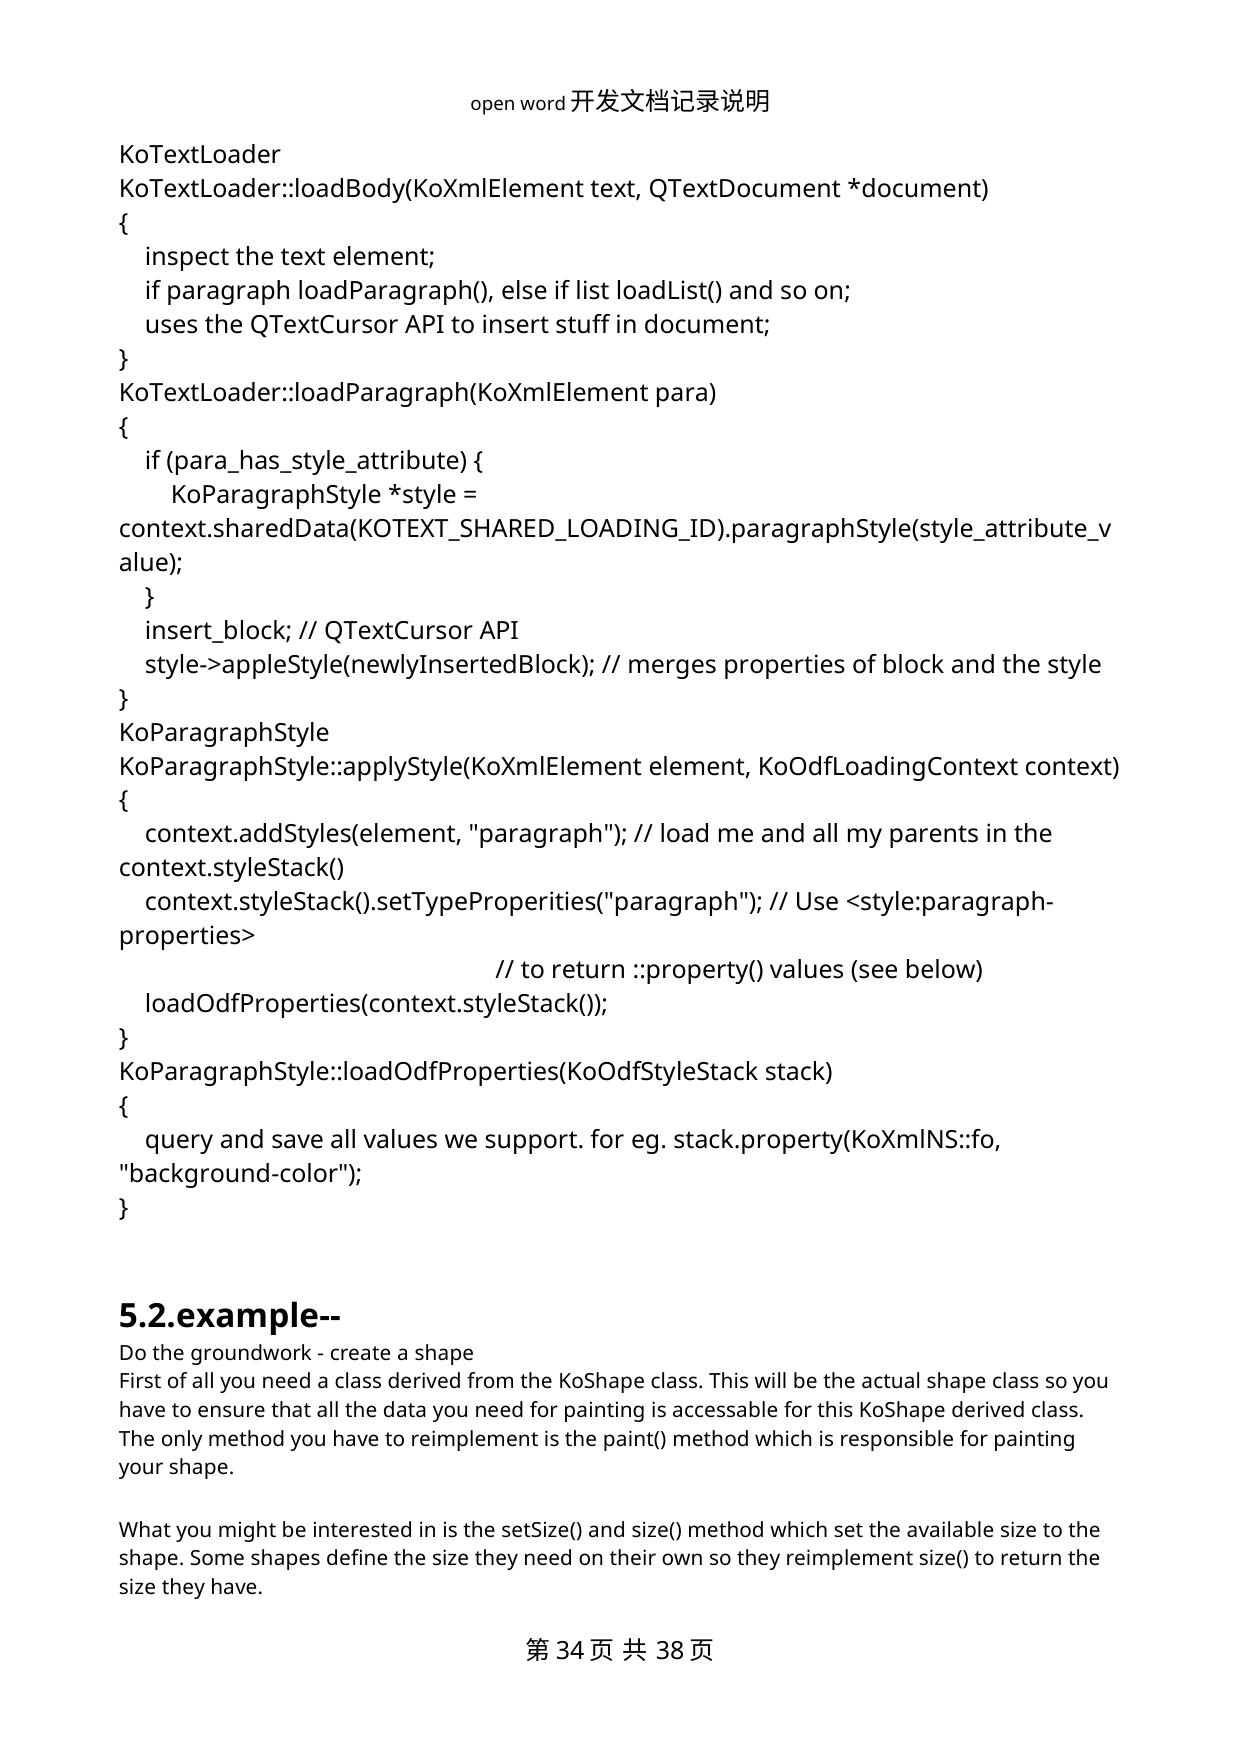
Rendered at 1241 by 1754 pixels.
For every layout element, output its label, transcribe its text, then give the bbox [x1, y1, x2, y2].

text First of all you need a class derived from the KoShape class. This will be the actual shape class so you have to ensure that all the data you need for painting is accessable for this KoShape derived class. The only method you have to reimplement is the paint() method which is responsible for painting your shape. [119, 1366, 1121, 1481]
text { [119, 782, 1121, 816]
text What you might be interested in is the setSize() and size() method which set the available size to the shape. Some shapes define the size they need on their own so they reimplement size() to return the size they have. [119, 1514, 1121, 1600]
text uses the QTextCursor API to insert stuff in document; [119, 307, 1121, 341]
text // to return ::property() values (see below) [119, 952, 1121, 986]
text KoTextLoader::loadParagraph(KoXmlElement para) [119, 375, 1121, 409]
text KoParagraphStyle *style = context.sharedData(KOTEXT_SHARED_LOADING_ID).paragraphStyle(style_attribute_value); [119, 477, 1121, 579]
text query and save all values we support. for eg. stack.property(KoXmlNS::fo, "background-color"); [119, 1122, 1121, 1190]
text { [119, 1088, 1121, 1122]
text style->appleStyle(newlyInsertedBlock); // merges properties of block and the style [119, 647, 1121, 681]
subtitle example-- [119, 1292, 1121, 1338]
text KoParagraphStyle::loadOdfProperties(KoOdfStyleStack stack) [119, 1054, 1121, 1088]
text context.styleStack().setTypeProperities("paragraph"); // Use <style:paragraph-properties> [119, 884, 1121, 952]
text if (para_has_style_attribute) { [119, 443, 1121, 477]
text } [119, 579, 1121, 613]
text loadOdfProperties(context.styleStack()); [119, 986, 1121, 1020]
text insert_block; // QTextCursor API [119, 613, 1121, 647]
text { [119, 409, 1121, 443]
text } [119, 681, 1121, 714]
text KoParagraphStyle::applyStyle(KoXmlElement element, KoOdfLoadingContext context) [119, 748, 1121, 782]
text Do the groundwork - create a shape [119, 1338, 1121, 1366]
text KoTextLoader::loadBody(KoXmlElement text, QTextDocument *document) [119, 171, 1121, 205]
text KoParagraphStyle [119, 714, 1121, 748]
text } [119, 1190, 1121, 1224]
text } [119, 341, 1121, 375]
text if paragraph loadParagraph(), else if list loadList() and so on; [119, 273, 1121, 307]
text inspect the text element; [119, 239, 1121, 273]
text } [119, 1020, 1121, 1054]
text KoTextLoader [119, 137, 1121, 171]
text context.addStyles(element, "paragraph"); // load me and all my parents in the context.styleStack() [119, 816, 1121, 884]
text { [119, 205, 1121, 239]
